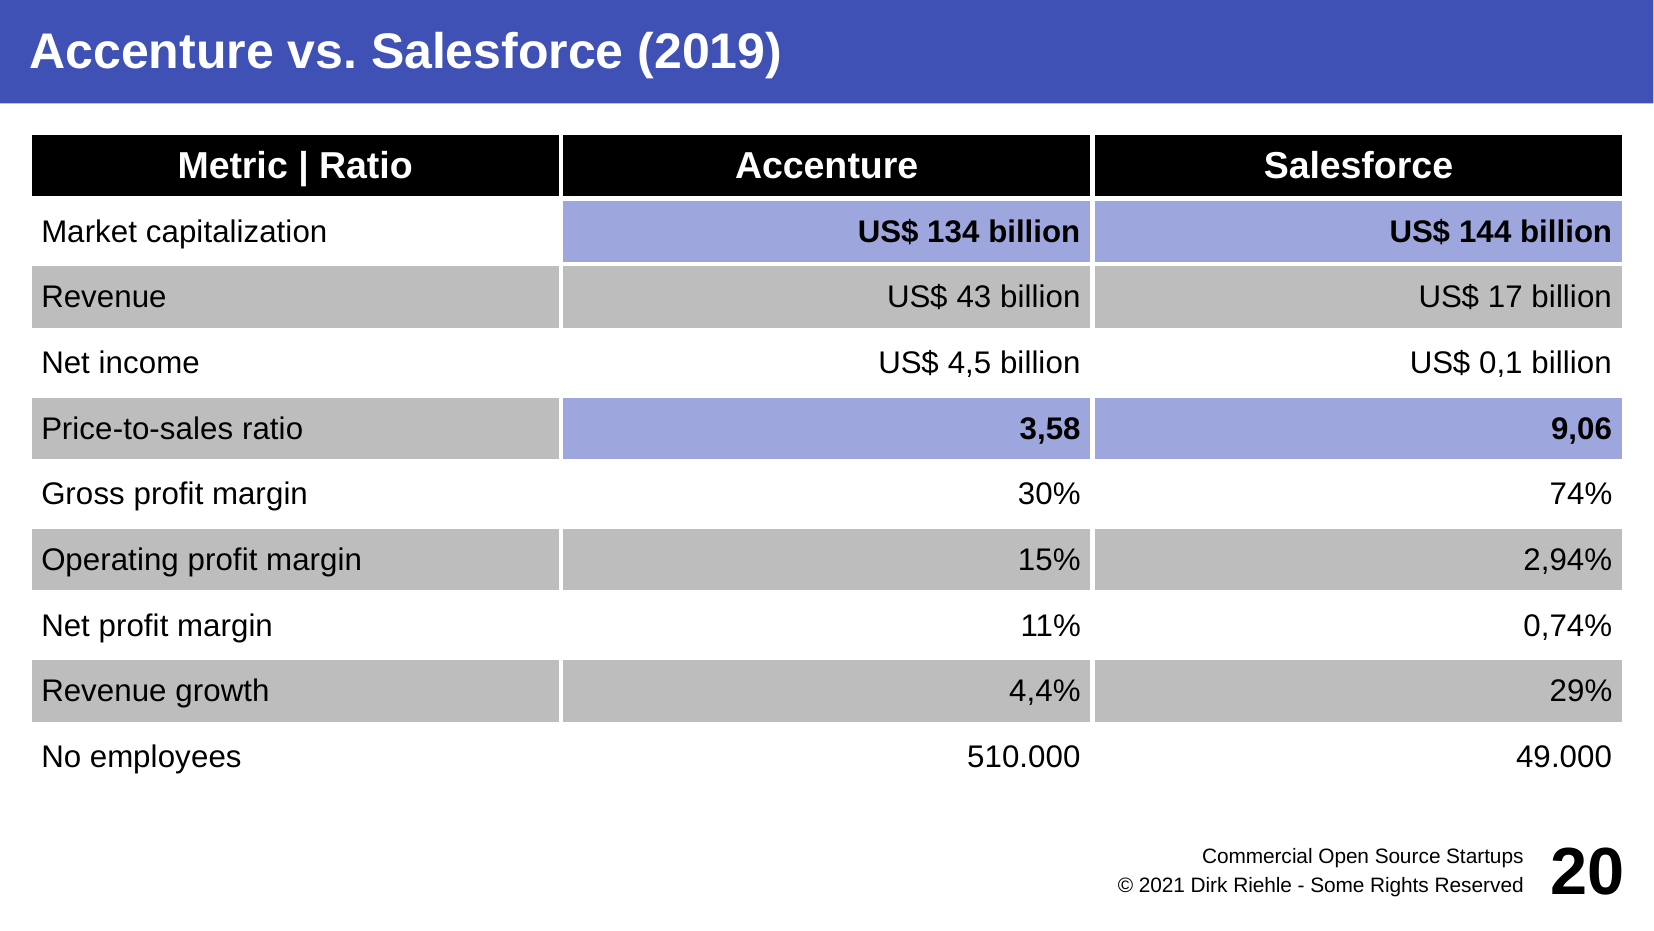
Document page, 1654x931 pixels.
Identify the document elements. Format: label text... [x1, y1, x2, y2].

table_header Salesforce [1095, 135, 1622, 196]
table_cell 0,74% [1095, 595, 1622, 656]
table_cell 4,4% [563, 660, 1090, 722]
table_cell 9,06 [1095, 398, 1622, 459]
table_cell Gross profit margin [32, 463, 559, 525]
table_cell Market capitalization [32, 201, 559, 262]
table_cell 29% [1095, 660, 1622, 722]
table_cell 11% [563, 595, 1090, 656]
table_cell Revenue [32, 266, 559, 328]
table_cell US$ 0,1 billion [1095, 332, 1622, 393]
table_header Accenture [563, 135, 1090, 196]
table_cell No employees [32, 726, 559, 787]
table_cell US$ 134 billion [563, 201, 1090, 262]
table_cell US$ 17 billion [1095, 266, 1622, 328]
table_cell 74% [1095, 463, 1622, 525]
table_cell US$ 4,5 billion [563, 332, 1090, 393]
table_cell 3,58 [563, 398, 1090, 459]
table_cell 49.000 [1095, 726, 1622, 787]
table_cell Price-to-sales ratio [32, 398, 559, 459]
table_cell 510.000 [563, 726, 1090, 787]
table_cell 2,94% [1095, 529, 1622, 590]
table_cell Operating profit margin [32, 529, 559, 590]
table_cell 15% [563, 529, 1090, 590]
table_cell Net income [32, 332, 559, 393]
table_cell US$ 144 billion [1095, 201, 1622, 262]
table_cell US$ 43 billion [563, 266, 1090, 328]
table_header Metric | Ratio [32, 135, 559, 196]
table_cell Net profit margin [32, 595, 559, 656]
table_cell 30% [563, 463, 1090, 525]
table_cell Revenue growth [32, 660, 559, 722]
title Accenture vs. Salesforce (2019) [0, 0, 1654, 104]
